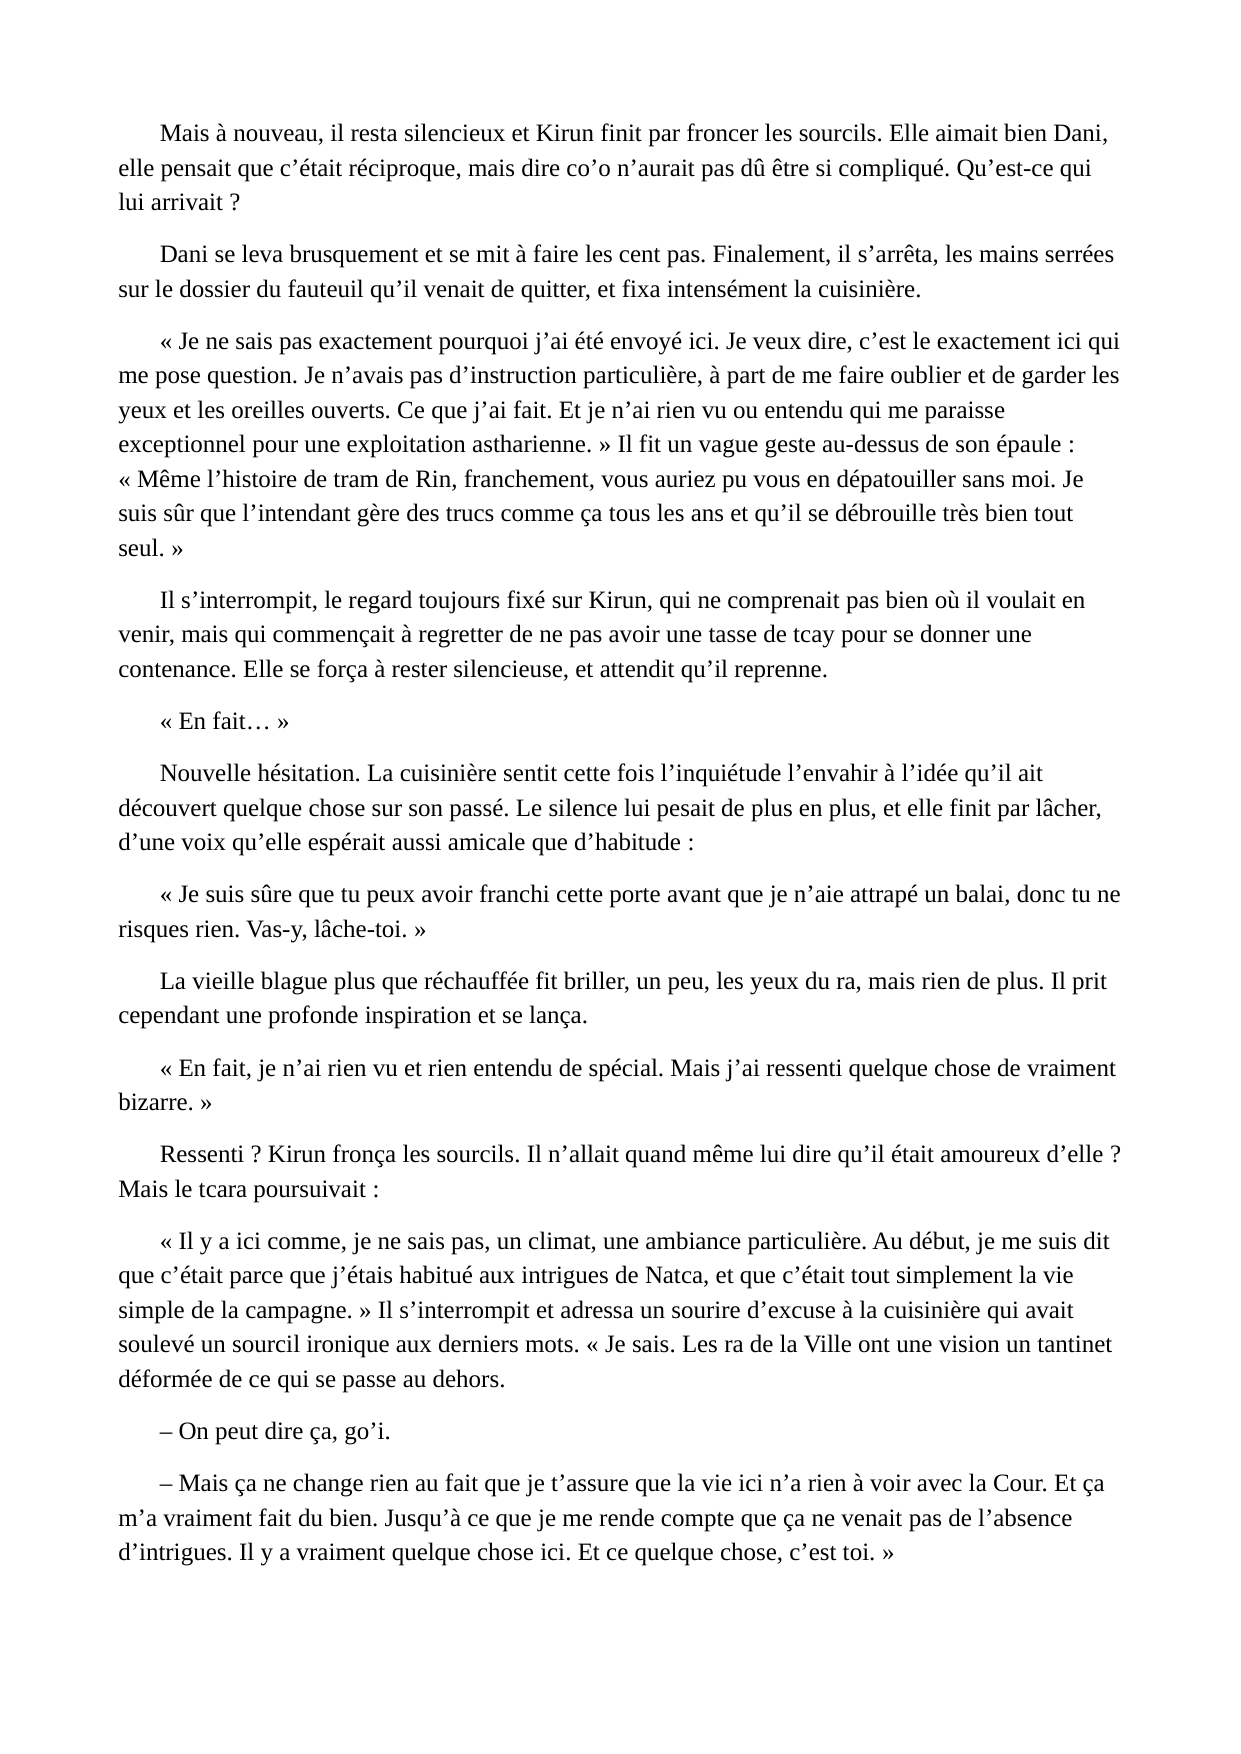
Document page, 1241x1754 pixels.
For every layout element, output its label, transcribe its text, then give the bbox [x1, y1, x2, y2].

text « En fait… » [118, 706, 1122, 735]
text Nouvelle hésitation. La cuisinière sentit cette fois l’inquiétude l’envahir à l’idée qu’il ait découvert quelque chose sur son passé. Le silence lui pesait de plus en plus, et elle finit par lâcher, d’une voix qu’elle espérait aussi amicale que d’habitude : [118, 758, 1122, 856]
text « Il y a ici comme, je ne sais pas, un climat, une ambiance particulière. Au début, je me suis dit que c’était parce que j’étais habitué aux intrigues de Natca, et que c’était tout simplement la vie simple de la campagne. » Il s’interrompit et adressa un sourire d’excuse à la cuisinière qui avait soulevé un sourcil ironique aux derniers mots. « Je sais. Les ra de la Ville ont une vision un tantinet déformée de ce qui se passe au dehors. [118, 1226, 1122, 1393]
text Ressenti ? Kirun fronça les sourcils. Il n’allait quand même lui dire qu’il était amoureux d’elle ? Mais le tcara poursuivait : [118, 1139, 1122, 1203]
text Mais à nouveau, il resta silencieux et Kirun finit par froncer les sourcils. Elle aimait bien Dani, elle pensait que c’était réciproque, mais dire co’o n’aurait pas dû être si compliqué. Qu’est-ce qui lui arrivait ? [118, 118, 1122, 216]
text « Je suis sûre que tu peux avoir franchi cette porte avant que je n’aie attrapé un balai, donc tu ne risques rien. Vas-y, lâche-toi. » [118, 879, 1122, 943]
text La vieille blague plus que réchauffée fit briller, un peu, les yeux du ra, mais rien de plus. Il prit cependant une profonde inspiration et se lança. [118, 966, 1122, 1029]
text « Je ne sais pas exactement pourquoi j’ai été envoyé ici. Je veux dire, c’est le exactement ici qui me pose question. Je n’avais pas d’instruction particulière, à part de me faire oublier et de garder les yeux et les oreilles ouverts. Ce que j’ai fait. Et je n’ai rien vu ou entendu qui me paraisse exceptionnel pour une exploitation astharienne. » Il fit un vague geste au-dessus de son épaule : « Même l’histoire de tram de Rin, franchement, vous auriez pu vous en dépatouiller sans moi. Je suis sûr que l’intendant gère des trucs comme ça tous les ans et qu’il se débrouille très bien tout seul. » [118, 326, 1122, 562]
text – On peut dire ça, go’i. [118, 1416, 1122, 1445]
text Il s’interrompit, le regard toujours fixé sur Kirun, qui ne comprenait pas bien où il voulait en venir, mais qui commençait à regretter de ne pas avoir une tasse de tcay pour se donner une contenance. Elle se força à rester silencieuse, et attendit qu’il reprenne. [118, 585, 1122, 683]
text « En fait, je n’ai rien vu et rien entendu de spécial. Mais j’ai ressenti quelque chose de vraiment bizarre. » [118, 1053, 1122, 1116]
text – Mais ça ne change rien au fait que je t’assure que la vie ici n’a rien à voir avec la Cour. Et ça m’a vraiment fait du bien. Jusqu’à ce que je me rende compte que ça ne venait pas de l’absence d’intrigues. Il y a vraiment quelque chose ici. Et ce quelque chose, c’est toi. » [118, 1468, 1122, 1566]
text Dani se leva brusquement et se mit à faire les cent pas. Finalement, il s’arrêta, les mains serrées sur le dossier du fauteuil qu’il venait de quitter, et fixa intensément la cuisinière. [118, 239, 1122, 302]
